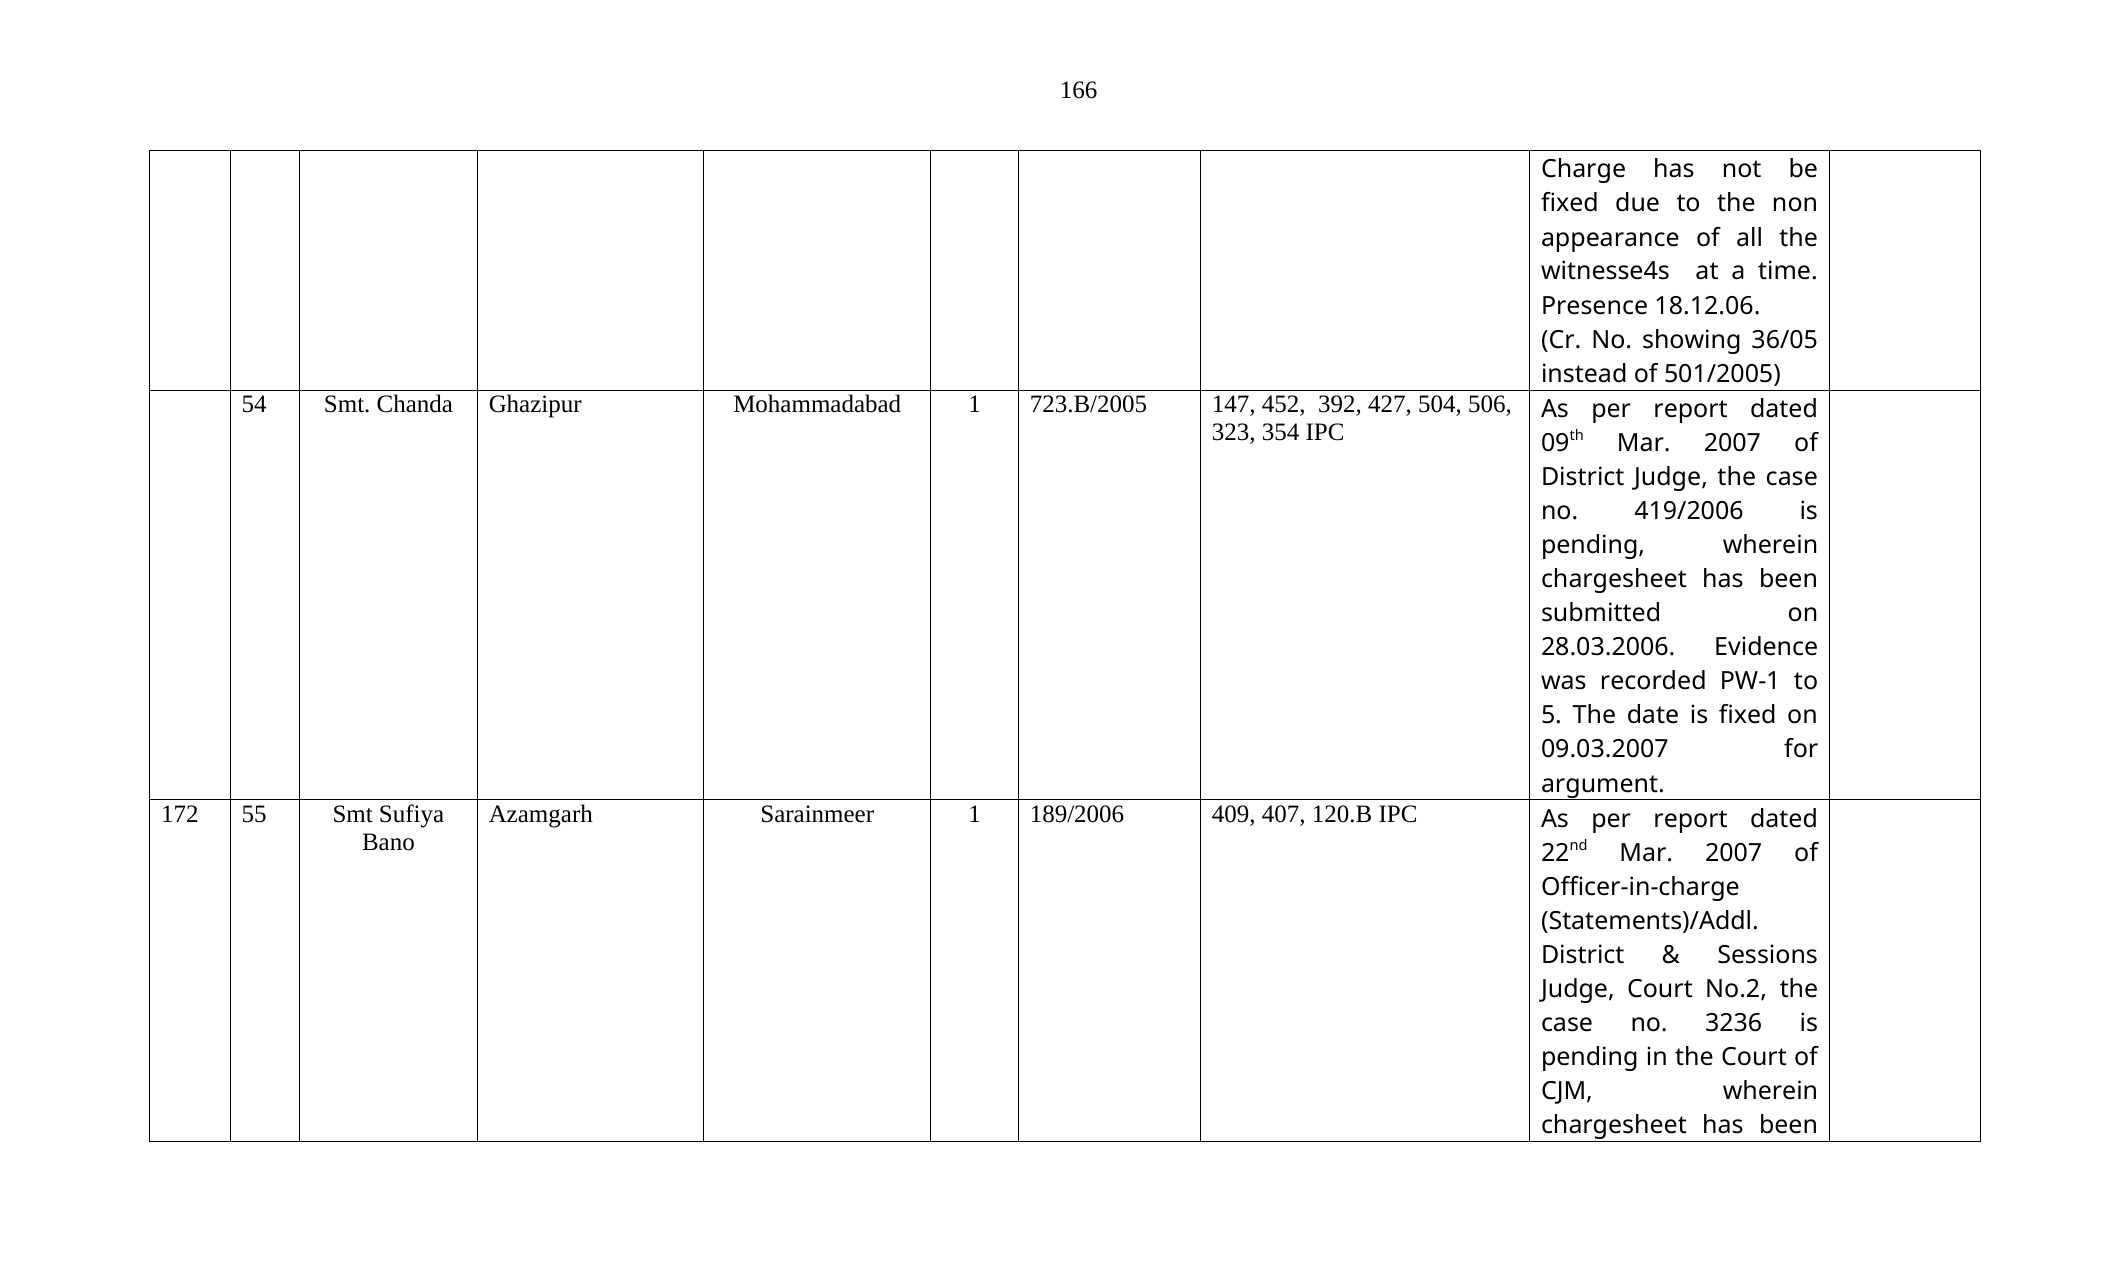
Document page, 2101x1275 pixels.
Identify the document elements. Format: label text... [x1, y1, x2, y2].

table_cell [704, 151, 930, 389]
table_cell 54 [231, 391, 299, 799]
table_cell [1201, 151, 1529, 389]
table_cell Sarainmeer [704, 800, 930, 1141]
table_cell Mohammadabad [704, 391, 930, 799]
table_cell 409, 407, 120.B IPC [1201, 800, 1529, 1141]
table_cell Smt Sufiya Bano [300, 800, 477, 1141]
table_cell [300, 151, 477, 389]
table_cell 147, 452, 392, 427, 504, 506, 323, 354 IPC [1201, 391, 1529, 799]
table_cell [1830, 800, 1980, 1141]
table_cell [1019, 151, 1200, 389]
table_cell 723.B/2005 [1019, 391, 1200, 799]
table_cell Azamgarh [478, 800, 703, 1141]
table_cell 1 [931, 800, 1018, 1141]
table_cell [231, 151, 299, 389]
table_cell [150, 391, 230, 799]
table_cell [1830, 151, 1980, 389]
table_cell [478, 151, 703, 389]
table_cell 189/2006 [1019, 800, 1200, 1141]
table_cell [1830, 391, 1980, 799]
table_cell Smt. Chanda [300, 391, 477, 799]
table_cell 172 [150, 800, 230, 1141]
table_cell Charge has not be fixed due to the non appearance of all the witnesse4s at a time. Presence 18.12.06. (Cr. No. showing 36/05 instead of 501/2005) [1530, 151, 1829, 389]
table_cell As per report dated 09th Mar. 2007 of District Judge, the case no. 419/2006 is pending, wherein chargesheet has been submitted on 28.03.2006. Evidence was recorded PW-1 to 5. The date is fixed on 09.03.2007 for argument. [1530, 391, 1829, 799]
table_cell [150, 151, 230, 389]
table_cell 55 [231, 800, 299, 1141]
table_cell [931, 151, 1018, 389]
table_cell 1 [931, 391, 1018, 799]
table_cell Ghazipur [478, 391, 703, 799]
table_cell As per report dated 22nd Mar. 2007 of Officer-in-charge (Statements)/Addl. District & Sessions Judge, Court No.2, the case no. 3236 is pending in the Court of CJM, wherein chargesheet has been [1530, 800, 1829, 1141]
